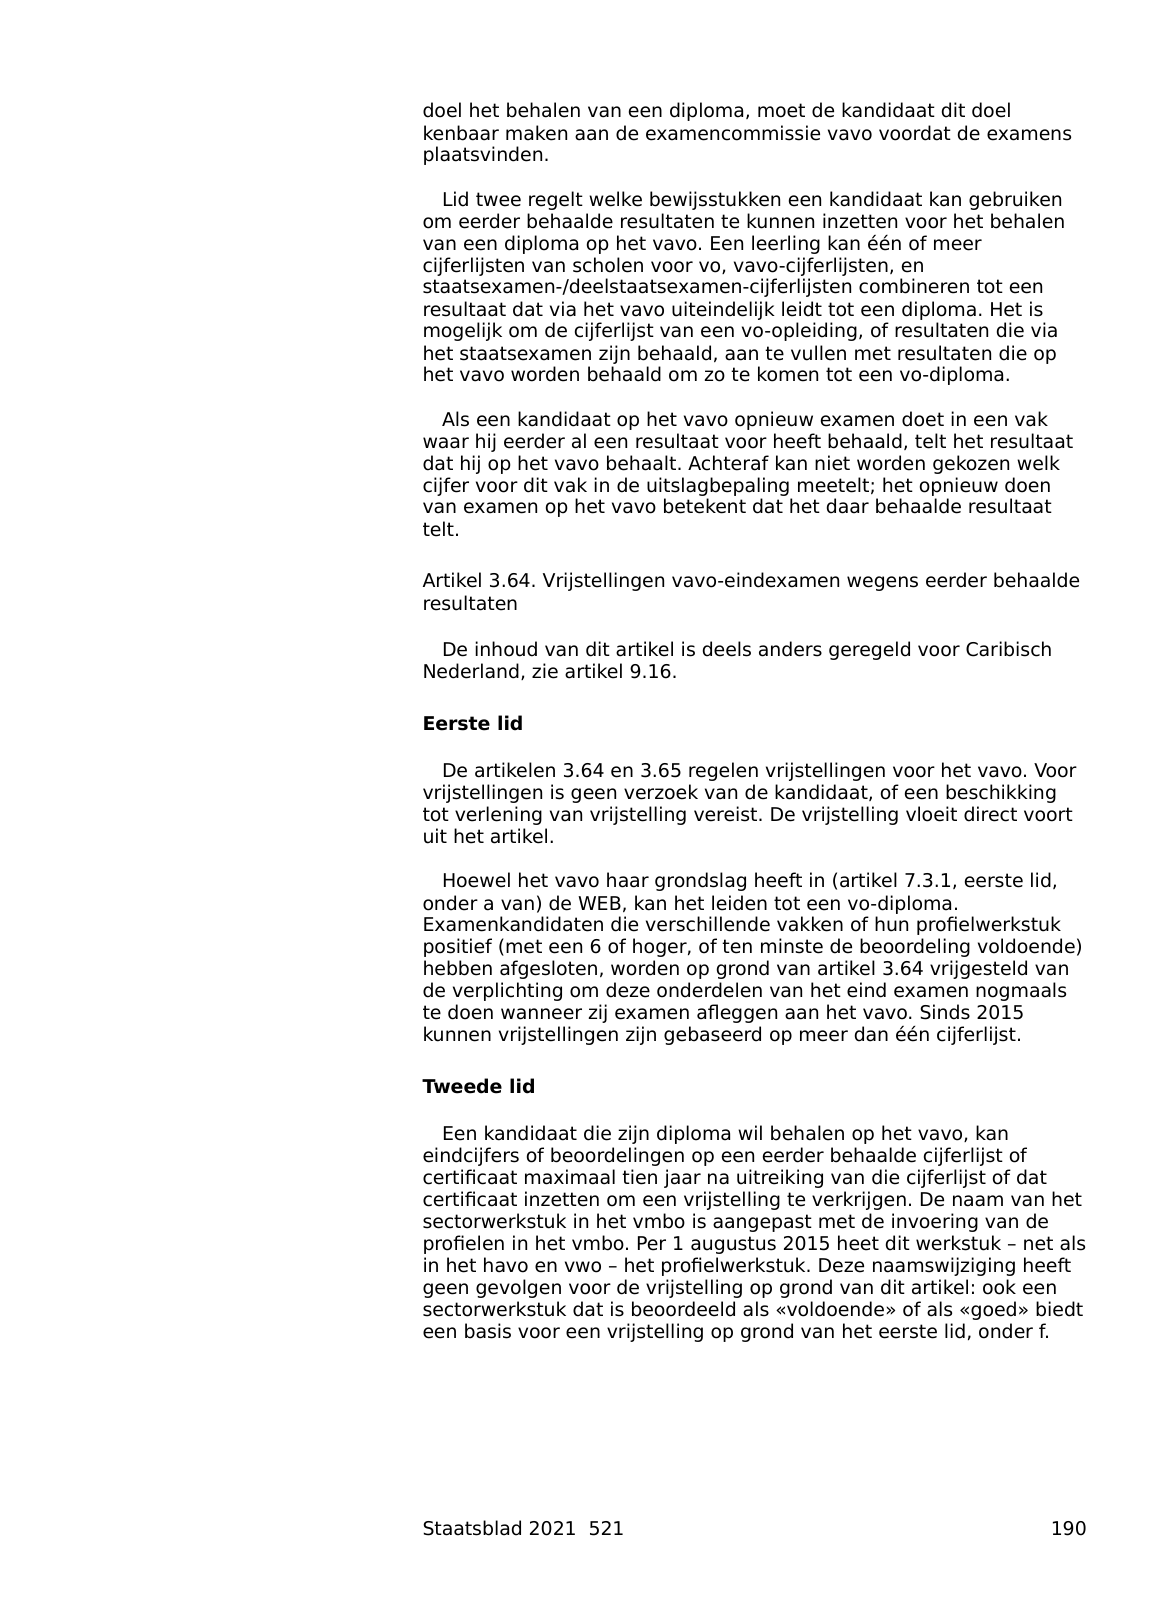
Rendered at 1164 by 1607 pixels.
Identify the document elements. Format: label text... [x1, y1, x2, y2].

text Als een kandidaat op het vavo opnieuw examen doet in een vak waar hij eerder al een resultaat voor heeft behaald, telt het resultaat dat hij op het vavo behaalt. Achteraf kan niet worden gekozen welk cijfer voor dit vak in de uitslagbepaling meetelt; het opnieuw doen van examen op het vavo betekent dat het daar behaalde resultaat telt. [422, 408, 1087, 540]
subtitle Eerste lid [422, 713, 1087, 735]
subtitle Tweede lid [422, 1076, 1087, 1098]
text Hoewel het vavo haar grondslag heeft in (artikel 7.3.1, eerste lid, onder a van) de WEB, kan het leiden tot een vo-diploma. Examenkandidaten die verschillende vakken of hun profielwerkstuk positief (met een 6 of hoger, of ten minste de beoordeling voldoende) hebben afgesloten, worden op grond van artikel 3.64 vrijgesteld van de verplichting om deze onderdelen van het eind examen nogmaals te doen wanneer zij examen afleggen aan het vavo. Sinds 2015 kunnen vrijstellingen zijn gebaseerd op meer dan één cijferlijst. [422, 870, 1087, 1046]
subtitle Artikel 3.64. Vrijstellingen vavo-eindexamen wegens eerder behaalde resultaten [422, 570, 1087, 614]
text doel het behalen van een diploma, moet de kandidaat dit doel kenbaar maken aan de examencommissie vavo voordat de examens plaatsvinden. [422, 100, 1087, 166]
text De inhoud van dit artikel is deels anders geregeld voor Caribisch Nederland, zie artikel 9.16. [422, 639, 1087, 683]
text Een kandidaat die zijn diploma wil behalen op het vavo, kan eindcijfers of beoordelingen op een eerder behaalde cijferlijst of certificaat maximaal tien jaar na uitreiking van die cijferlijst of dat certificaat inzetten om een vrijstelling te verkrijgen. De naam van het sectorwerkstuk in het vmbo is aangepast met de invoering van de profielen in het vmbo. Per 1 augustus 2015 heet dit werkstuk – net als in het havo en vwo – het profielwerkstuk. Deze naamswijziging heeft geen gevolgen voor de vrijstelling op grond van dit artikel: ook een sectorwerkstuk dat is beoordeeld als «voldoende» of als «goed» biedt een basis voor een vrijstelling op grond van het eerste lid, onder f. [422, 1123, 1087, 1343]
text Lid twee regelt welke bewijsstukken een kandidaat kan gebruiken om eerder behaalde resultaten te kunnen inzetten voor het behalen van een diploma op het vavo. Een leerling kan één of meer cijferlijsten van scholen voor vo, vavo-cijferlijsten, en staatsexamen-/deelstaatsexamen-cijferlijsten combineren tot een resultaat dat via het vavo uiteindelijk leidt tot een diploma. Het is mogelijk om de cijferlijst van een vo-opleiding, of resultaten die via het staatsexamen zijn behaald, aan te vullen met resultaten die op het vavo worden behaald om zo te komen tot een vo-diploma. [422, 188, 1087, 386]
text De artikelen 3.64 en 3.65 regelen vrijstellingen voor het vavo. Voor vrijstellingen is geen verzoek van de kandidaat, of een beschikking tot verlening van vrijstelling vereist. De vrijstelling vloeit direct voort uit het artikel. [422, 760, 1087, 848]
